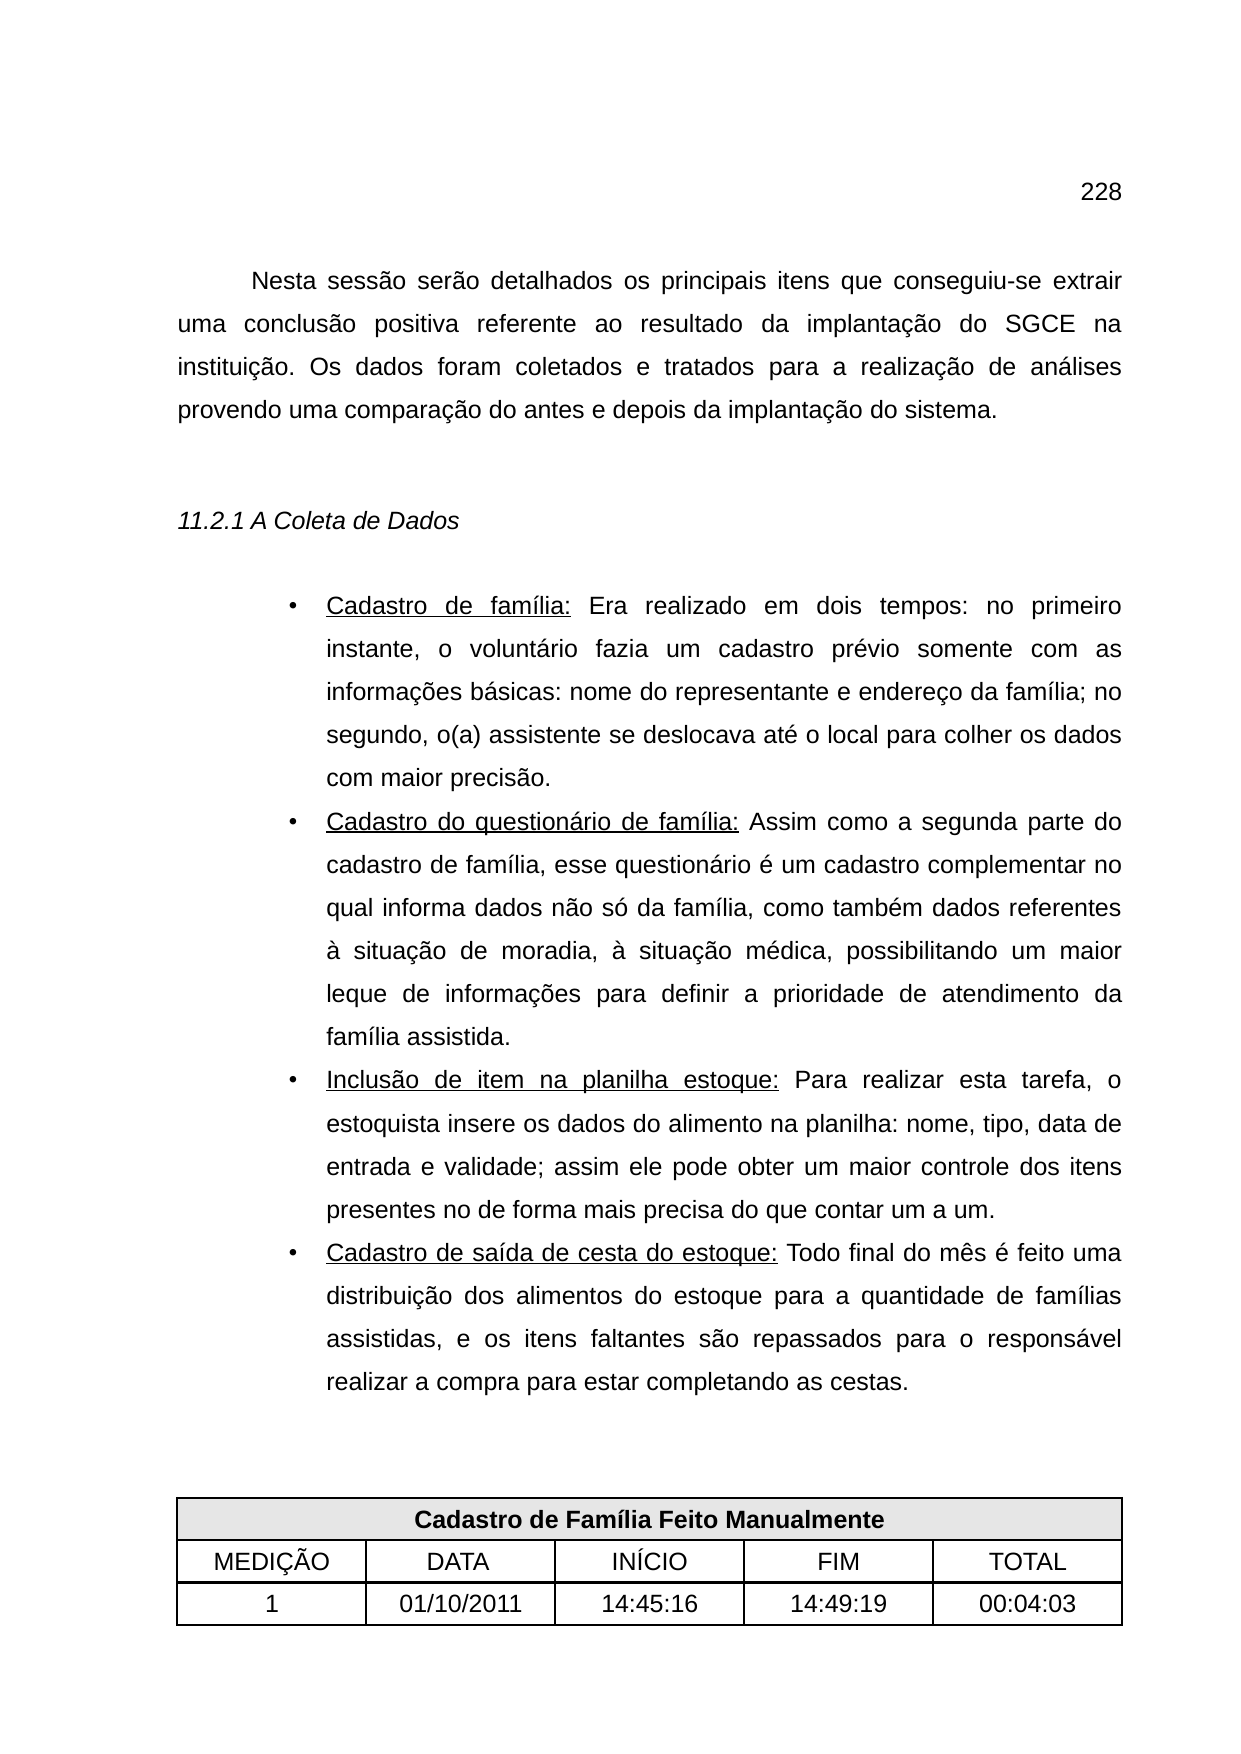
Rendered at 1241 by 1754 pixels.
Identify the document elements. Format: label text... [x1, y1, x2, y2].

table_cell TOTAL [934, 1541, 1121, 1581]
table_header Cadastro de Família Feito Manualmente [178, 1499, 1121, 1539]
table_cell 14:45:16 [556, 1584, 743, 1624]
table_cell 1 [178, 1584, 365, 1624]
list Cadastro do questionário de família: Assim como a segunda parte do cadastro de família, esse questionário é um cadastro complementar no qual informa dados não só da família, como também dados referentes à situação de moradia, à situação médica, possibilitando um maior leque de informações para definir a prioridade de atendimento da família assistida. [288, 806, 1122, 1051]
table_cell FIM [745, 1541, 932, 1581]
table_cell DATA [367, 1541, 554, 1581]
text Nesta sessão serão detalhados os principais itens que conseguiu-se extrair uma conclusão positiva referente ao resultado da implantação do SGCE na instituição. Os dados foram coletados e tratados para a realização de análises provendo uma comparação do antes e depois da implantação do sistema. [177, 266, 1122, 424]
list Inclusão de item na planilha estoque: Para realizar esta tarefa, o estoquista insere os dados do alimento na planilha: nome, tipo, data de entrada e validade; assim ele pode obter um maior controle dos itens presentes no de forma mais precisa do que contar um a um. [288, 1065, 1122, 1223]
list Cadastro de família: Era realizado em dois tempos: no primeiro instante, o voluntário fazia um cadastro prévio somente com as informações básicas: nome do representante e endereço da família; no segundo, o(a) assistente se deslocava até o local para colher os dados com maior precisão. [288, 591, 1122, 792]
table_cell 00:04:03 [934, 1584, 1121, 1624]
table_cell MEDIÇÃO [178, 1541, 365, 1581]
table_cell 01/10/2011 [367, 1584, 554, 1624]
table_cell INÍCIO [556, 1541, 743, 1581]
table_cell 14:49:19 [745, 1584, 932, 1624]
subtitle 11.2.1 A Coleta de Dados [177, 506, 1122, 535]
list Cadastro de saída de cesta do estoque: Todo final do mês é feito uma distribuição dos alimentos do estoque para a quantidade de famílias assistidas, e os itens faltantes são repassados para o responsável realizar a compra para estar completando as cestas. [288, 1238, 1122, 1396]
